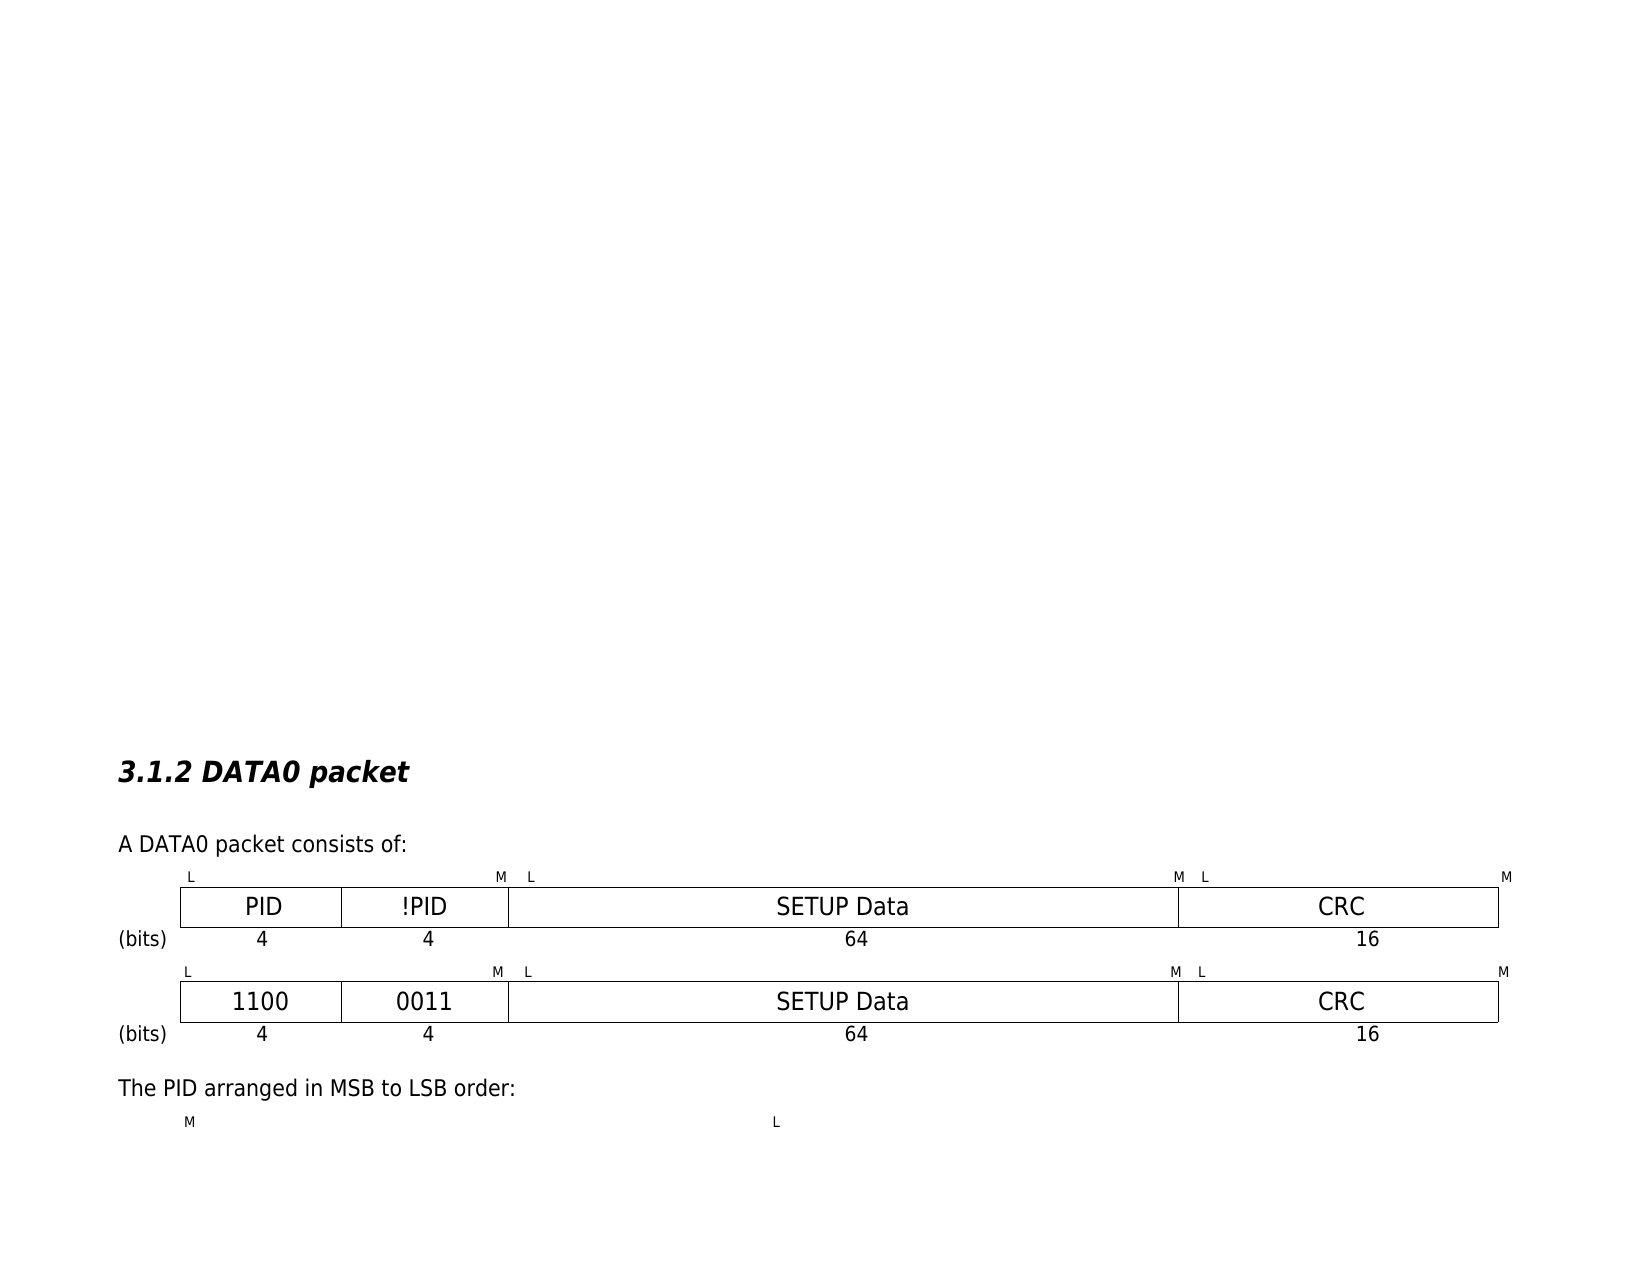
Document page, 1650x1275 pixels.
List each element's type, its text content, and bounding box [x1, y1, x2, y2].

table_header 0011 [342, 982, 508, 1022]
table_header SETUP Data [509, 982, 1178, 1022]
text The PID arranged in MSB to LSB order: [118, 1075, 1532, 1102]
text (bits) 4 4 64 16 [118, 927, 1532, 952]
table_header CRC [1179, 888, 1498, 927]
text A DATA0 packet consists of: [118, 831, 1532, 857]
text (bits) 4 4 64 16 [118, 1022, 1532, 1046]
subtitle 3.1.2 DATA0 packet [118, 755, 1532, 789]
table_header PID [181, 888, 341, 927]
table_header CRC [1179, 982, 1498, 1022]
table_header 1100 [181, 982, 341, 1022]
text L M L M L M [118, 857, 1532, 887]
text L M L M L M [118, 952, 1532, 981]
text M L [118, 1102, 1532, 1131]
table_header SETUP Data [509, 888, 1178, 927]
table_header !PID [342, 888, 508, 927]
